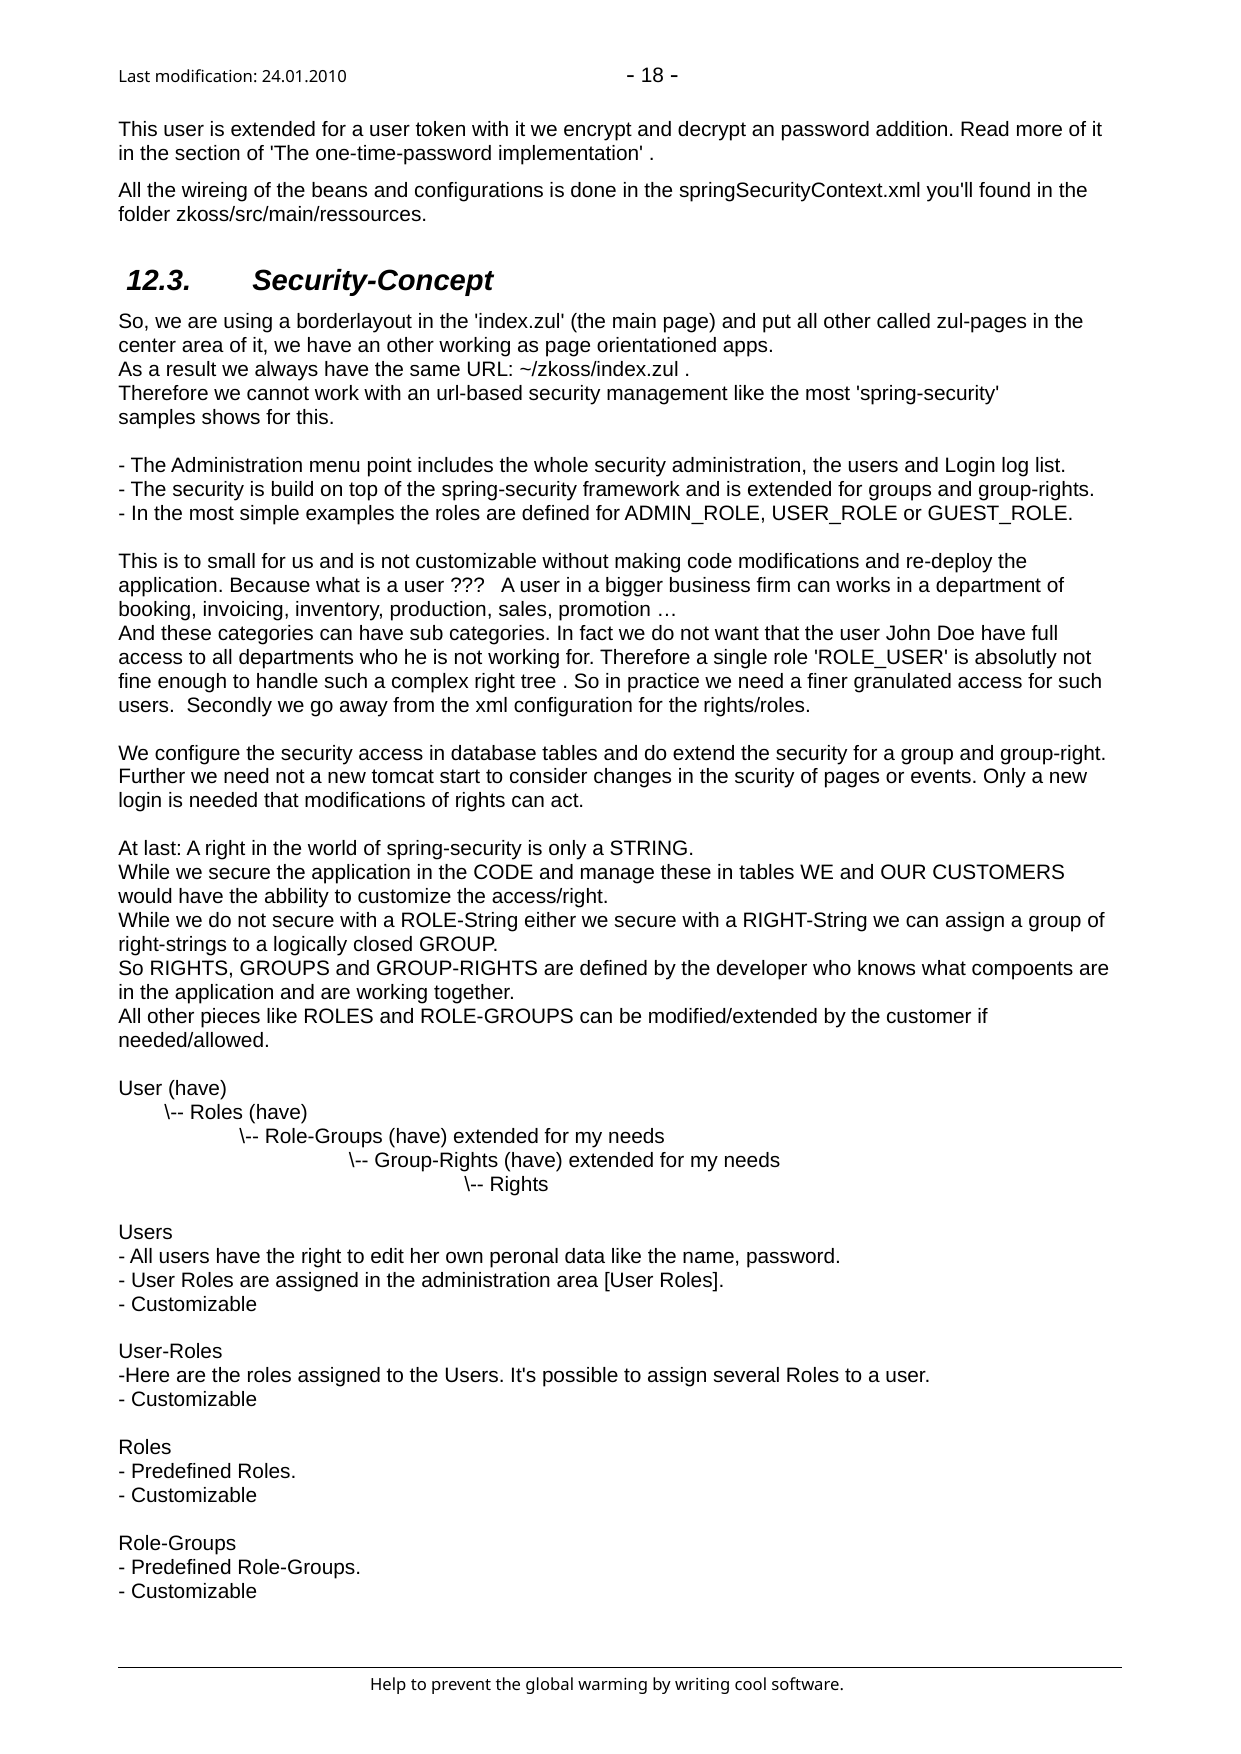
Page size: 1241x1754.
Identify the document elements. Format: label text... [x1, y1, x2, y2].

text At last: A right in the world of spring-security is only a STRING. [118, 836, 1122, 860]
text This is to small for us and is not customizable without making code modifications and re-deploy the application. Because what is a user ??? A user in a bigger business firm can works in a department of [118, 549, 1122, 597]
list - Customizable [118, 1387, 1122, 1411]
list - Predefined Role-Groups. [118, 1555, 1122, 1579]
subtitle Security-Concept [118, 263, 1122, 297]
text - In the most simple examples the roles are defined for ADMIN_ROLE, USER_ROLE or GUEST_ROLE. [118, 501, 1122, 525]
text User (have) [118, 1076, 1122, 1100]
text - User Roles are assigned in the administration area [User Roles]. [118, 1267, 1122, 1291]
text - The security is build on top of the spring-security framework and is extended for groups and group-rights. [118, 477, 1122, 501]
text This user is extended for a user token with it we encrypt and decrypt an password addition. Read more of it in the section of 'The one-time-password implementation' . [118, 117, 1122, 165]
text Further we need not a new tomcat start to consider changes in the scurity of pages or events. Only a new login is needed that modifications of rights can act. [118, 764, 1122, 812]
text All the wireing of the beans and configurations is done in the springSecurityContext.xml you'll found in the folder zkoss/src/main/ressources. [118, 178, 1122, 226]
text - The Administration menu point includes the whole security administration, the users and Login log list. [118, 453, 1122, 477]
text While we do not secure with a ROLE-String either we secure with a RIGHT-String we can assign a group of right-strings to a logically closed GROUP. [118, 908, 1122, 956]
text Users [118, 1219, 1122, 1243]
text All other pieces like ROLES and ROLE-GROUPS can be modified/extended by the customer if needed/allowed. [118, 1004, 1122, 1052]
list - Customizable [118, 1579, 1122, 1603]
text So, we are using a borderlayout in the 'index.zul' (the main page) and put all other called zul-pages in the center area of it, we have an other working as page orientationed apps. [118, 309, 1122, 357]
list - Customizable [118, 1483, 1122, 1507]
text As a result we always have the same URL: ~/zkoss/index.zul . [118, 357, 1122, 381]
text \-- Roles (have) [118, 1100, 1122, 1124]
text \-- Group-Rights (have) extended for my needs [118, 1148, 1122, 1172]
list - Predefined Roles. [118, 1459, 1122, 1483]
text So RIGHTS, GROUPS and GROUP-RIGHTS are defined by the developer who knows what compoents are in the application and are working together. [118, 956, 1122, 1004]
text \-- Rights [118, 1172, 1122, 1196]
text While we secure the application in the CODE and manage these in tables WE and OUR CUSTOMERS would have the abbility to customize the access/right. [118, 860, 1122, 908]
text - All users have the right to edit her own peronal data like the name, password. [118, 1243, 1122, 1267]
text \-- Role-Groups (have) extended for my needs [118, 1124, 1122, 1148]
text We configure the security access in database tables and do extend the security for a group and group-right. [118, 740, 1122, 764]
text Role-Groups [118, 1531, 1122, 1555]
text booking, invoicing, inventory, production, sales, promotion … [118, 597, 1122, 621]
text User-Roles [118, 1339, 1122, 1363]
text Therefore we cannot work with an url-based security management like the most 'spring-security' [118, 381, 1122, 405]
text And these categories can have sub categories. In fact we do not want that the user John Doe have full access to all departments who he is not working for. Therefore a single role 'ROLE_USER' is absolutly not fine enough to handle such a complex right tree . So in practice we need a finer granulated access for such users. Secondly we go away from the xml configuration for the rights/roles. [118, 621, 1122, 716]
text Roles [118, 1435, 1122, 1459]
text - Customizable [118, 1291, 1122, 1315]
list -Here are the roles assigned to the Users. It's possible to assign several Roles to a user. [118, 1363, 1122, 1387]
text samples shows for this. [118, 405, 1122, 429]
